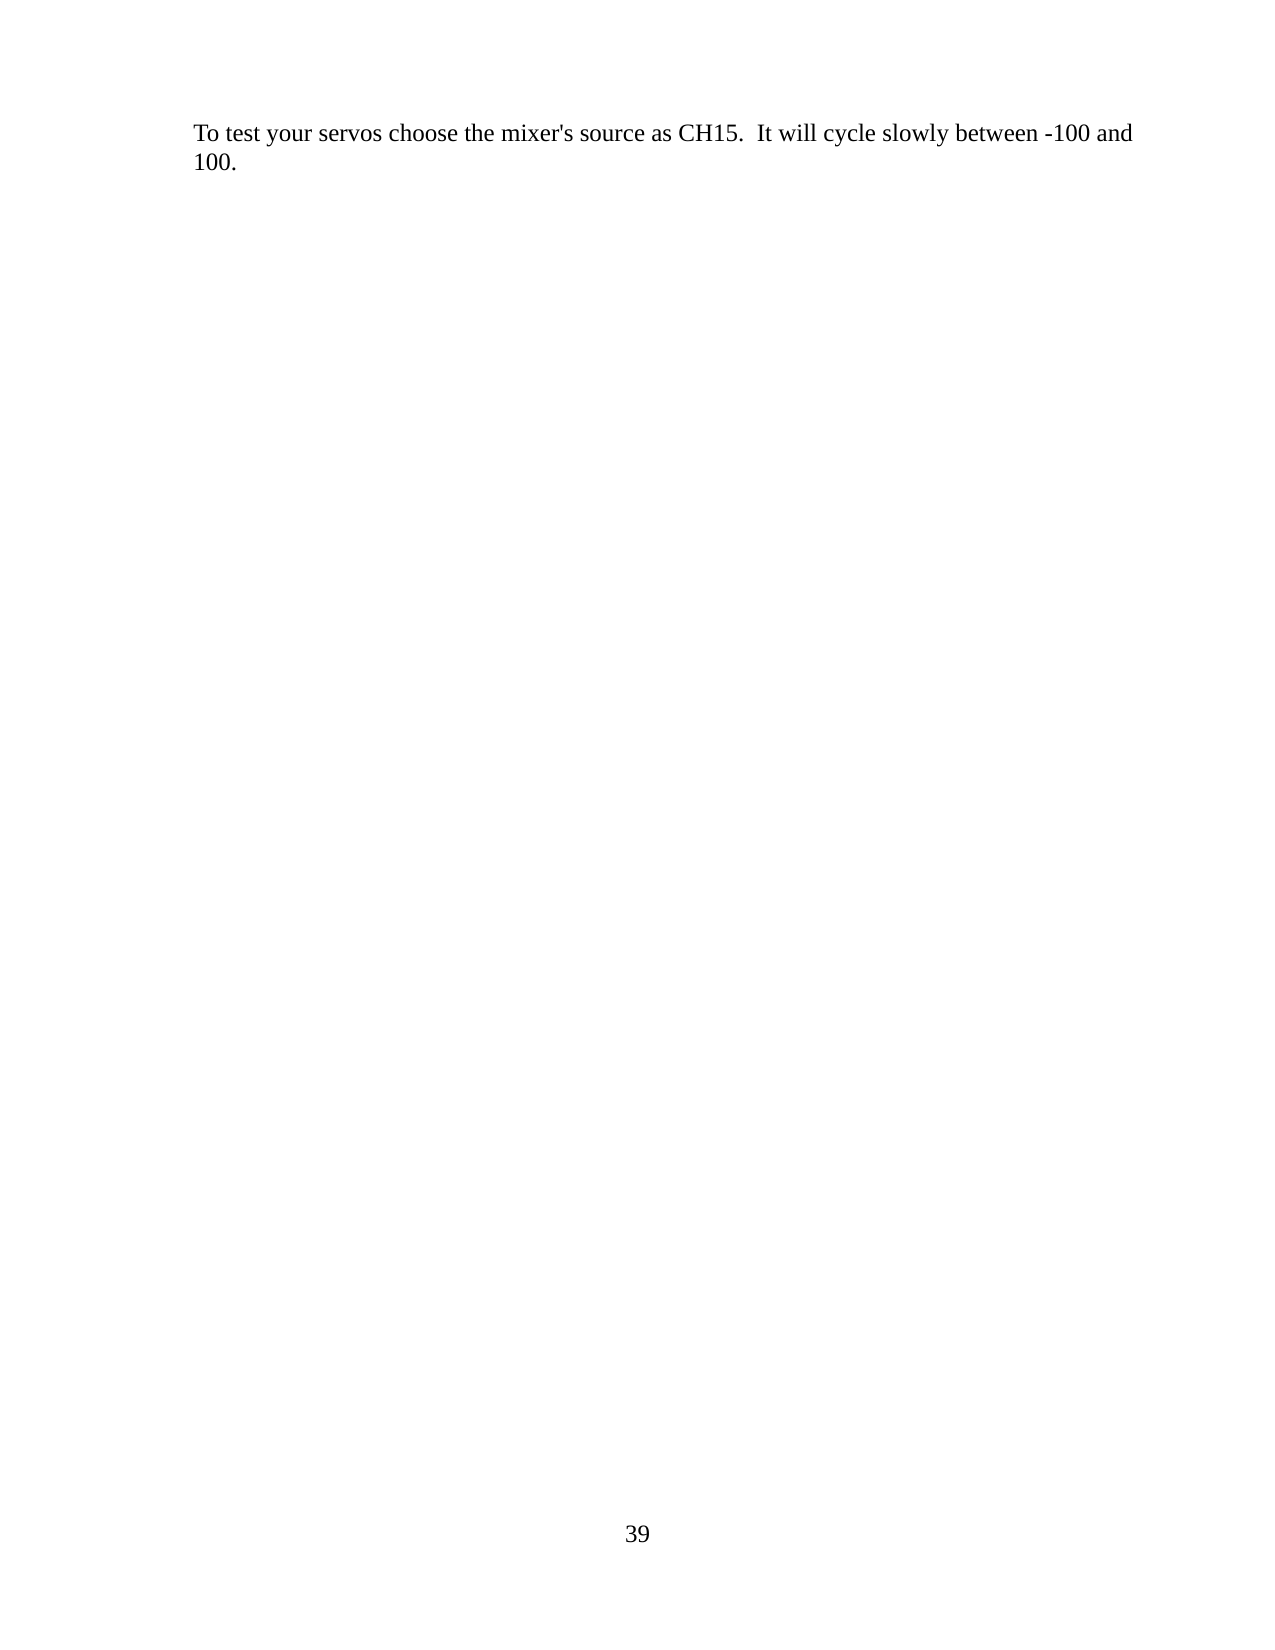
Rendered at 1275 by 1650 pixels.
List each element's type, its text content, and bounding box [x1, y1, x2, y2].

list To test your servos choose the mixer's source as CH15. It will cycle slowly between -100 and 100. [156, 118, 1157, 176]
